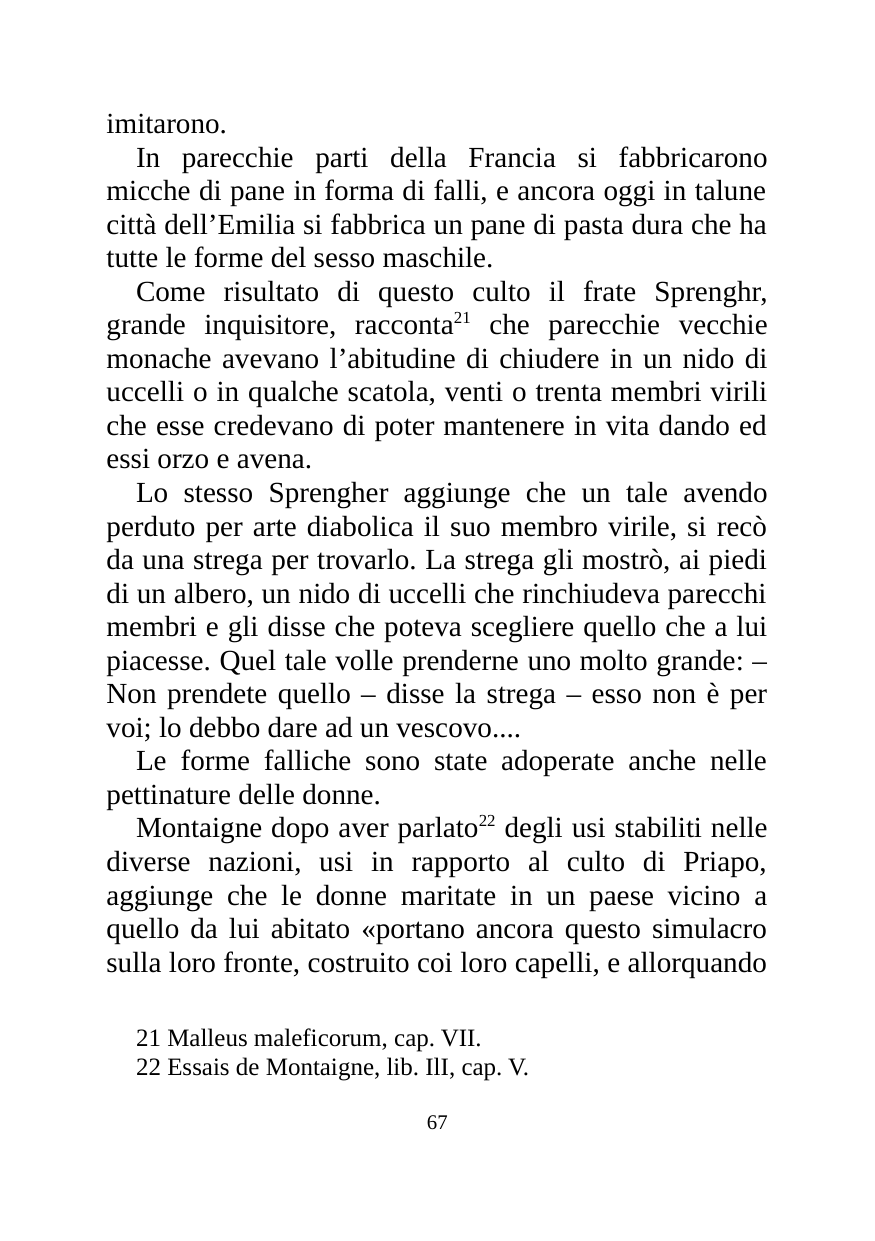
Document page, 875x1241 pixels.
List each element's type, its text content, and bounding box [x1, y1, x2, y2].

text Come risultato di questo culto il frate Sprenghr, grande inquisitore, racconta che parecchie vecchie monache avevano l’abitudine di chiudere in un nido di uccelli o in qualche scatola, venti o trenta membri virili che esse credevano di poter mantenere in vita dando ed essi orzo e avena. [106, 274, 768, 475]
text Le forme falliche sono state adoperate anche nelle pettinature delle donne. [106, 743, 768, 811]
text Essais de Montaigne, lib. IlI, cap. V. [106, 1052, 768, 1080]
text Lo stesso Sprengher aggiunge che un tale avendo perduto per arte diabolica il suo membro virile, si recò da una strega per trovarlo. La strega gli mostrò, ai piedi di un albero, un nido di uccelli che rinchiudeva parecchi membri e gli disse che poteva scegliere quello che a lui piacesse. Quel tale volle prenderne uno molto grande: – Non prendete quello – disse la strega – esso non è per voi; lo debbo dare ad un vescovo.... [106, 475, 768, 743]
text imitarono. [106, 106, 768, 140]
text Malleus maleficorum, cap. VII. [106, 1023, 768, 1052]
text In parecchie parti della Francia si fabbricarono micche di pane in forma di falli, e ancora oggi in talune città dell’Emilia si fabbrica un pane di pasta dura che ha tutte le forme del sesso maschile. [106, 140, 768, 274]
text Montaigne dopo aver parlato degli usi stabiliti nelle diverse nazioni, usi in rapporto al culto di Priapo, aggiunge che le donne maritate in un paese vicino a quello da lui abitato «portano ancora questo simulacro sulla loro fronte, costruito coi loro capelli, e allorquando [106, 811, 768, 978]
